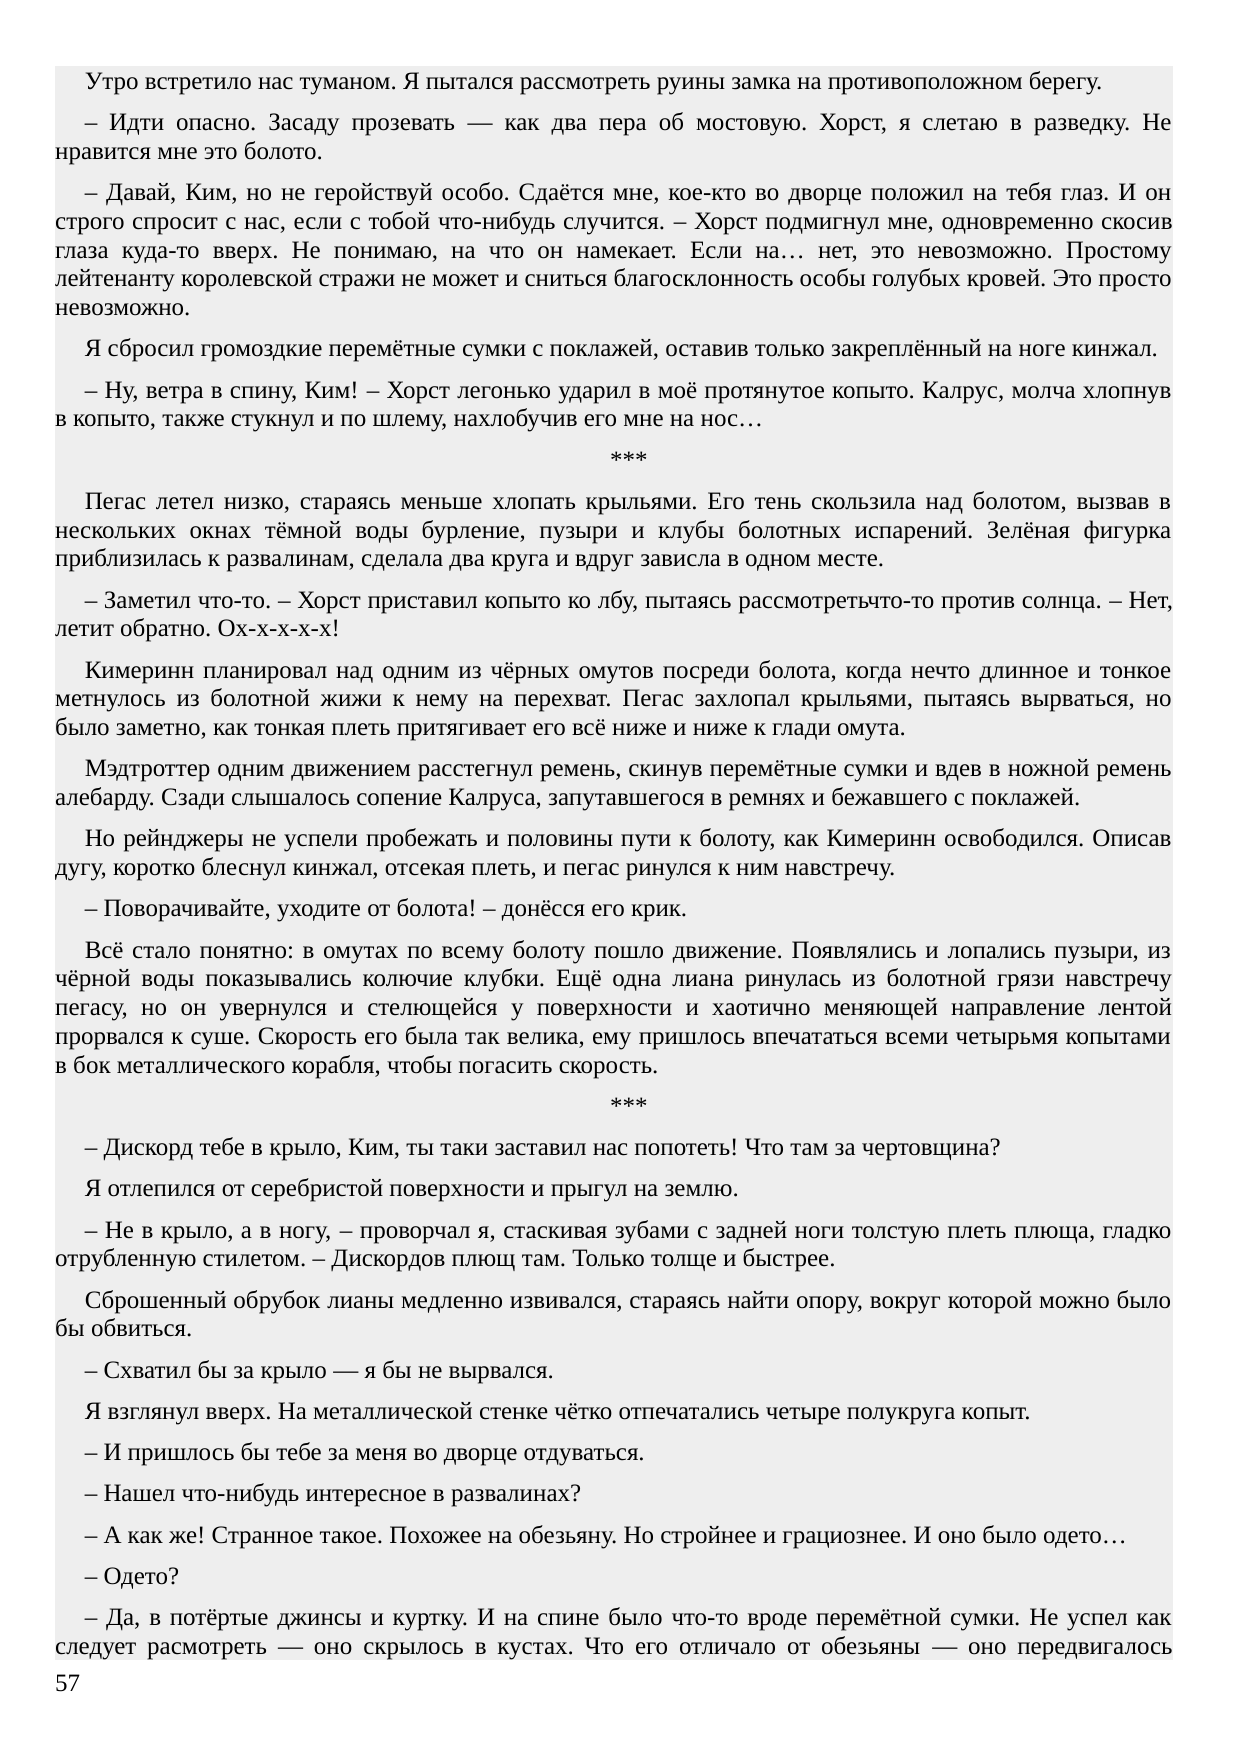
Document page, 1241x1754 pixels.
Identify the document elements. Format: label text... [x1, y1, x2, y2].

text Всё стало понятно: в омутах по всему болоту пошло движение. Появлялись и лопались пузыри, из чёрной воды показывались колючие клубки. Ещё одна лиана ринулась из болотной грязи навстречу пегасу, но он увернулся и стелющейся у поверхности и хаотично меняющей направление лентой прорвался к суше. Скорость его была так велика, ему пришлось впечататься всеми четырьмя копытами в бок металлического корабля, чтобы погасить скорость. [55, 935, 1173, 1078]
text Я взглянул вверх. На металлической стенке чётко отпечатались четыре полукруга копыт. [55, 1396, 1173, 1425]
text – Заметил что-то. – Хорст приставил копыто ко лбу, пытаясь рассмотретьчто-то против солнца. – Нет, летит обратно. Ох-х-х-х-х! [55, 585, 1173, 642]
text – Идти опасно. Засаду прозевать — как два пера об мостовую. Хорст, я слетаю в разведку. Не нравится мне это болото. [55, 107, 1173, 165]
text – Не в крыло, а в ногу, – проворчал я, стаскивая зубами с задней ноги толстую плеть плюща, гладко отрубленную стилетом. – Дискордов плющ там. Только толще и быстрее. [55, 1215, 1173, 1272]
text – Давай, Ким, но не геройствуй особо. Сдаётся мне, кое-кто во дворце положил на тебя глаз. И он строго спросит с нас, если с тобой что-нибудь случится. – Хорст подмигнул мне, одновременно скосив глаза куда-то вверх. Не понимаю, на что он намекает. Если на… нет, это невозможно. Простому лейтенанту королевской стражи не может и сниться благосклонность особы голубых кровей. Это просто невозможно. [55, 177, 1173, 321]
text Мэдтроттер одним движением расстегнул ремень, скинув перемётные сумки и вдев в ножной ремень алебарду. Сзади слышалось сопение Калруса, запутавшегося в ремнях и бежавшего с поклажей. [55, 753, 1173, 811]
text – Ну, ветра в спину, Ким! – Хорст легонько ударил в моё протянутое копыто. Калрус, молча хлопнув в копыто, также стукнул и по шлему, нахлобучив его мне на нос… [55, 375, 1173, 432]
text Утро встретило нас туманом. Я пытался рассмотреть руины замка на противоположном берегу. [55, 66, 1173, 95]
text – А как же! Странное такое. Похожее на обезьяну. Но стройнее и грациознее. И оно было одето… [55, 1520, 1173, 1548]
text Я отлепился от серебристой поверхности и прыгул на землю. [55, 1173, 1173, 1202]
text Сброшенный обрубок лианы медленно извивался, стараясь найти опору, вокруг которой можно было бы обвиться. [55, 1285, 1173, 1342]
text *** [55, 445, 1173, 473]
text *** [55, 1091, 1173, 1120]
text – И пришлось бы тебе за меня во дворце отдуваться. [55, 1437, 1173, 1466]
text – Поворачивайте, уходите от болота! – донёсся его крик. [55, 893, 1173, 922]
text Пегас летел низко, стараясь меньше хлопать крыльями. Его тень скользила над болотом, вызвав в нескольких окнах тёмной воды бурление, пузыри и клубы болотных испарений. Зелёная фигурка приблизилась к развалинам, сделала два круга и вдруг зависла в одном месте. [55, 486, 1173, 572]
text – Одето? [55, 1561, 1173, 1590]
text Кимеринн планировал над одним из чёрных омутов посреди болота, когда нечто длинное и тонкое метнулось из болотной жижи к нему на перехват. Пегас захлопал крыльями, пытаясь вырваться, но было заметно, как тонкая плеть притягивает его всё ниже и ниже к глади омута. [55, 655, 1173, 741]
text – Нашел что-нибудь интересное в развалинах? [55, 1478, 1173, 1507]
text – Дискорд тебе в крыло, Ким, ты таки заставил нас попотеть! Что там за чертовщина? [55, 1132, 1173, 1161]
text – Да, в потёртые джинсы и куртку. И на спине было что-то вроде перемётной сумки. Не успел как следует расмотреть — оно скрылось в кустах. Что его отличало от обезьяны — оно передвигалось [55, 1602, 1173, 1660]
text – Схватил бы за крыло — я бы не вырвался. [55, 1355, 1173, 1383]
text Но рейнджеры не успели пробежать и половины пути к болоту, как Кимеринн освободился. Описав дугу, коротко блеснул кинжал, отсекая плеть, и пегас ринулся к ним навстречу. [55, 823, 1173, 881]
text Я сбросил громоздкие перемётные сумки с поклажей, оставив только закреплённый на ноге кинжал. [55, 333, 1173, 362]
